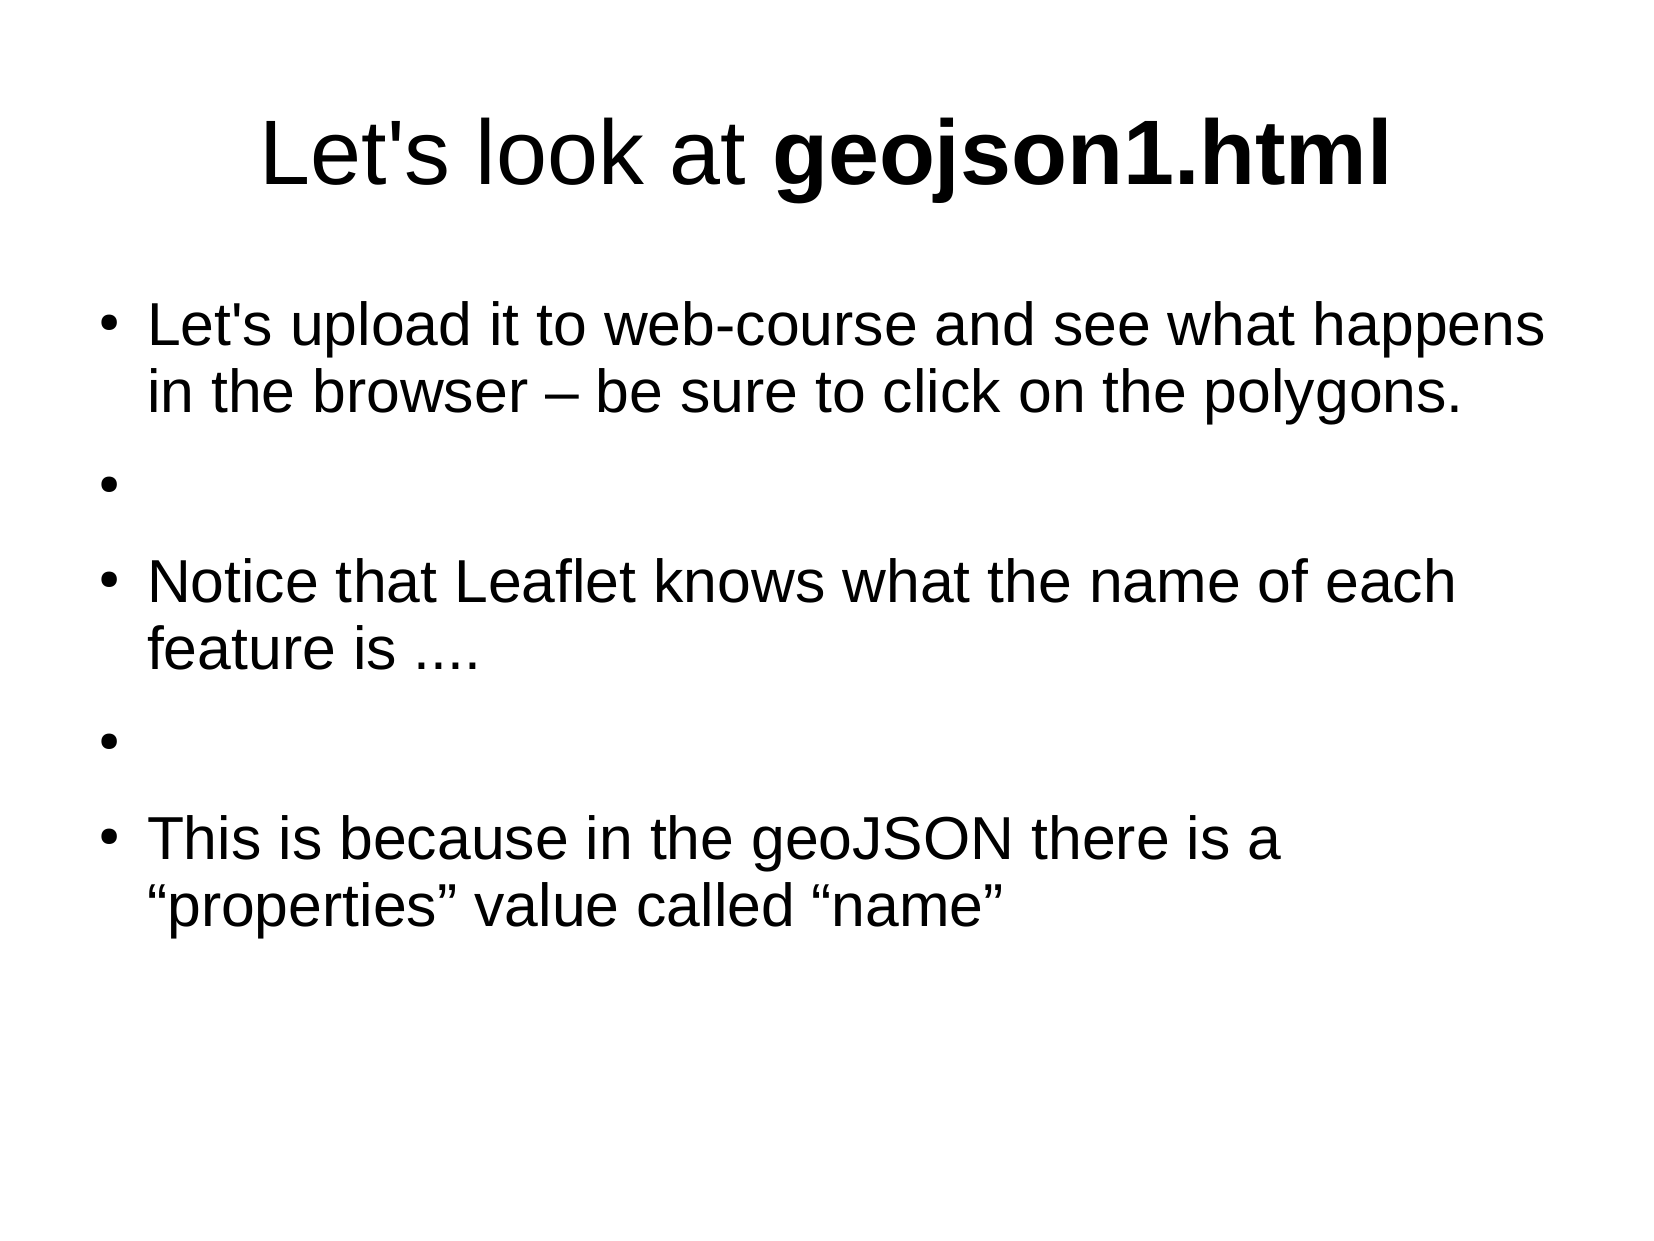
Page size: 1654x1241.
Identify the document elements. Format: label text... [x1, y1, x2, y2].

title Let's look at geojson1.html [82, 49, 1571, 257]
list Let's upload it to web-course and see what happens in the browser – be sure to click on the polygons. Notice that Leaflet knows what the name of each feature is .... This is because in the geoJSON there is a “properties” value called “name” [82, 290, 1571, 1010]
